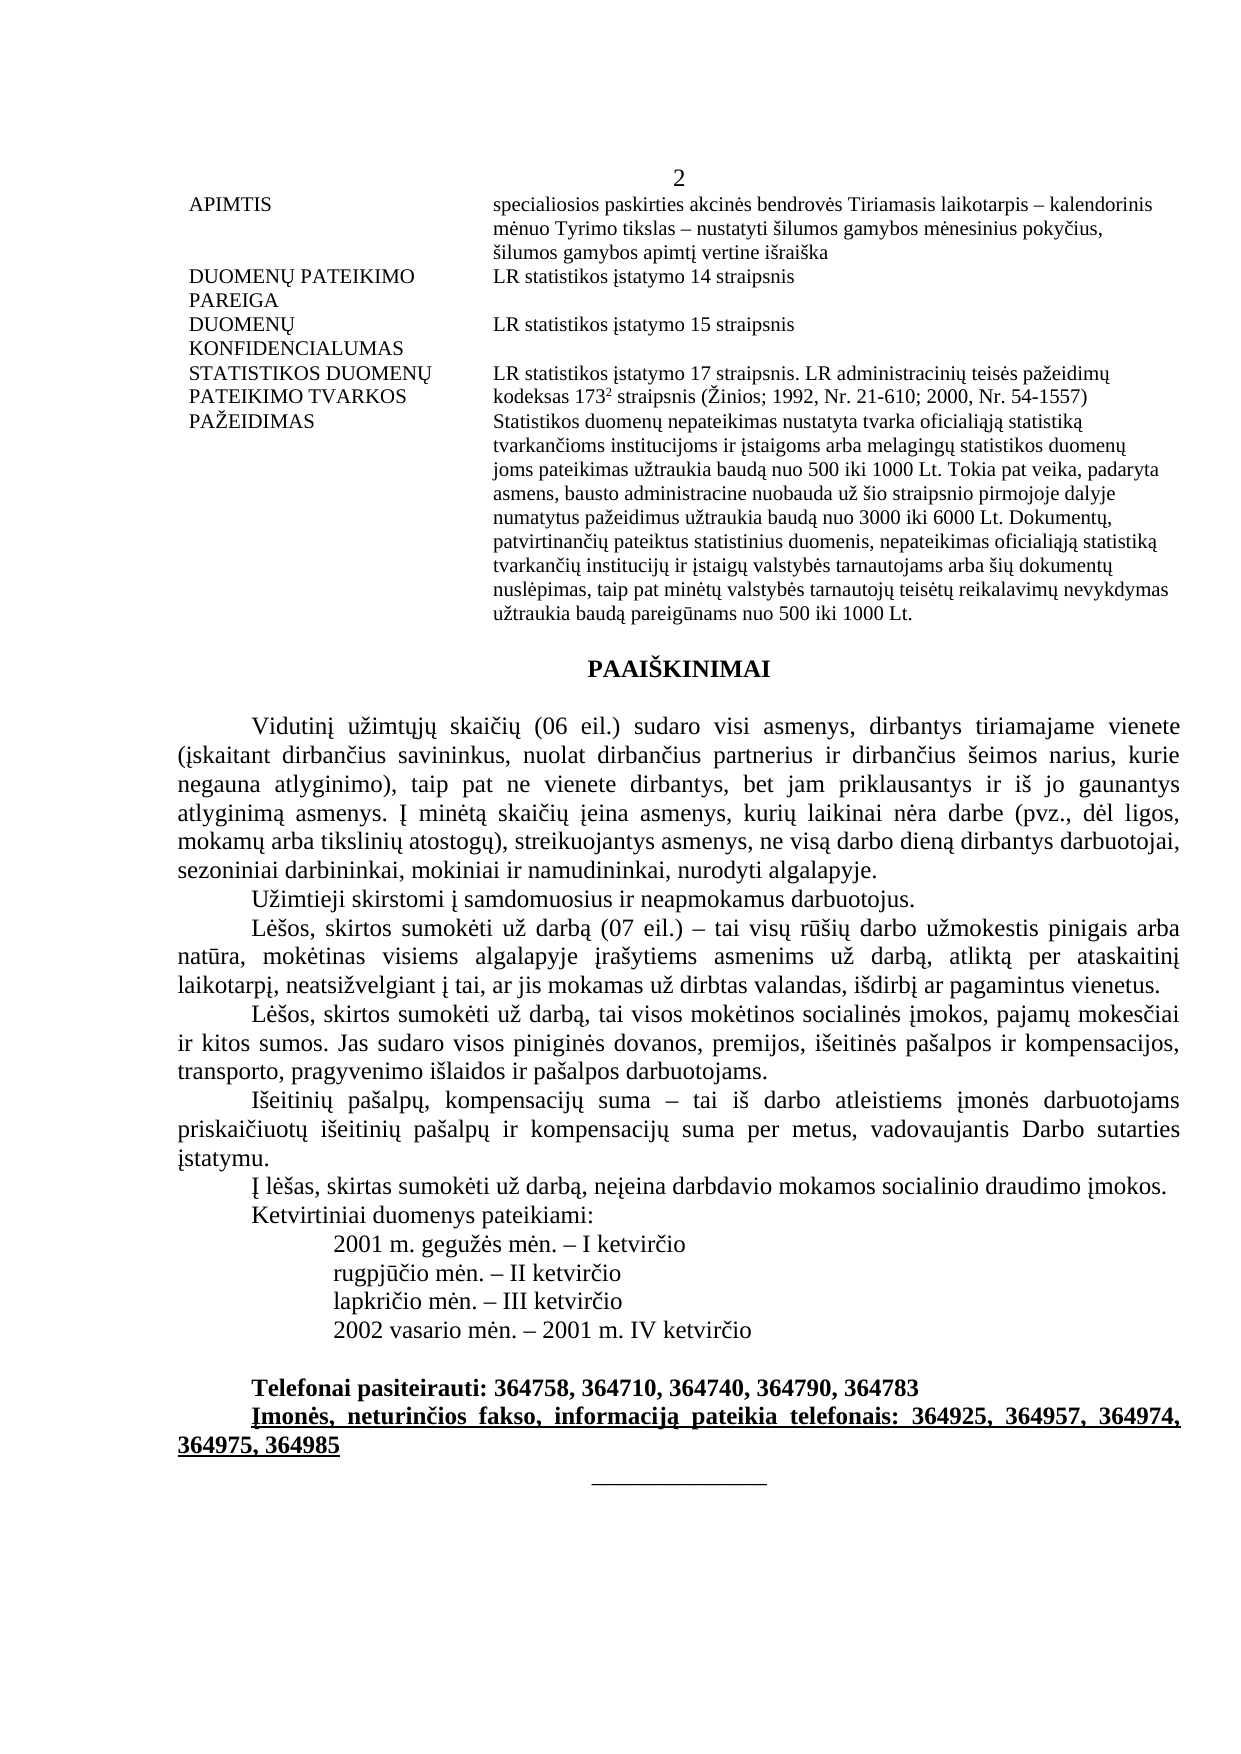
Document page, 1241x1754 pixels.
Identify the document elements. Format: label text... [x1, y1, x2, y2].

table_cell LR statistikos įstatymo 15 straipsnis [482, 312, 1181, 360]
text Lėšos, skirtos sumokėti už darbą (07 eil.) – tai visų rūšių darbo užmokestis pinigais arba natūra, mokėtinas visiems algalapyje įrašytiems asmenims už darbą, atliktą per ataskaitinį laikotarpį, neatsižvelgiant į tai, ar jis mokamas už dirbtas valandas, išdirbį ar pagamintus vienetus. [177, 913, 1181, 999]
table_cell LR statistikos įstatymo 17 straipsnis. LR administracinių teisės pažeidimų kodeksas 1732 straipsnis (Žinios; 1992, Nr. 21-610; 2000, Nr. 54-1557) Statistikos duomenų nepateikimas nustatyta tvarka oficialiąją statistiką tvarkančioms institucijoms ir įstaigoms arba melagingų statistikos duomenų joms pateikimas užtraukia baudą nuo 500 iki 1000 Lt. Tokia pat veika, padaryta asmens, bausto administracine nuobauda už šio straipsnio pirmojoje dalyje numatytus pažeidimus užtraukia baudą nuo 3000 iki 6000 Lt. Dokumentų, patvirtinančių pateiktus statistinius duomenis, nepateikimas oficialiąją statistiką tvarkančių institucijų ir įstaigų valstybės tarnautojams arba šių dokumentų nuslėpimas, taip pat minėtų valstybės tarnautojų teisėtų reikalavimų nevykdymas užtraukia baudą pareigūnams nuo 500 iki 1000 Lt. [482, 360, 1181, 625]
text rugpjūčio mėn. – II ketvirčio [177, 1258, 1181, 1286]
text 2001 m. gegužės mėn. – I ketvirčio [177, 1229, 1181, 1258]
text ______________ [177, 1459, 1181, 1488]
text Įmonės, neturinčios fakso, informaciją pateikia telefonais: 364925, 364957, 364974, 364975, 364985 [177, 1401, 1181, 1459]
text PAAIŠKINIMAI [177, 654, 1181, 683]
text Telefonai pasiteirauti: 364758, 364710, 364740, 364790, 364783 [177, 1373, 1181, 1401]
text Vidutinį užimtųjų skaičių (06 eil.) sudaro visi asmenys, dirbantys tiriamajame vienete (įskaitant dirbančius savininkus, nuolat dirbančius partnerius ir dirbančius šeimos narius, kurie negauna atlyginimo), taip pat ne vienete dirbantys, bet jam priklausantys ir iš jo gaunantys atlyginimą asmenys. Į minėtą skaičių įeina asmenys, kurių laikinai nėra darbe (pvz., dėl ligos, mokamų arba tikslinių atostogų), streikuojantys asmenys, ne visą darbo dieną dirbantys darbuotojai, sezoniniai darbininkai, mokiniai ir namudininkai, nurodyti algalapyje. [177, 711, 1181, 884]
table_cell STATISTIKOS DUOMENŲ PATEIKIMO TVARKOS PAŽEIDIMAS [177, 360, 482, 625]
text 2002 vasario mėn. – 2001 m. IV ketvirčio [177, 1315, 1181, 1344]
table_cell APIMTIS [177, 192, 482, 264]
text Išeitinių pašalpų, kompensacijų suma – tai iš darbo atleistiems įmonės darbuotojams priskaičiuotų išeitinių pašalpų ir kompensacijų suma per metus, vadovaujantis Darbo sutarties įstatymu. [177, 1085, 1181, 1171]
text Lėšos, skirtos sumokėti už darbą, tai visos mokėtinos socialinės įmokos, pajamų mokesčiai ir kitos sumos. Jas sudaro visos piniginės dovanos, premijos, išeitinės pašalpos ir kompensacijos, transporto, pragyvenimo išlaidos ir pašalpos darbuotojams. [177, 999, 1181, 1085]
table_cell DUOMENŲ PATEIKIMO PAREIGA [177, 264, 482, 312]
table_cell specialiosios paskirties akcinės bendrovės Tiriamasis laikotarpis – kalendorinis mėnuo Tyrimo tikslas – nustatyti šilumos gamybos mėnesinius pokyčius, šilumos gamybos apimtį vertine išraiška [482, 192, 1181, 264]
text Į lėšas, skirtas sumokėti už darbą, neįeina darbdavio mokamos socialinio draudimo įmokos. [177, 1171, 1181, 1200]
table_cell LR statistikos įstatymo 14 straipsnis [482, 264, 1181, 312]
text lapkričio mėn. – III ketvirčio [177, 1286, 1181, 1315]
text Ketvirtiniai duomenys pateikiami: [177, 1200, 1181, 1229]
text Užimtieji skirstomi į samdomuosius ir neapmokamus darbuotojus. [177, 884, 1181, 913]
table_cell DUOMENŲ KONFIDENCIALUMAS [177, 312, 482, 360]
